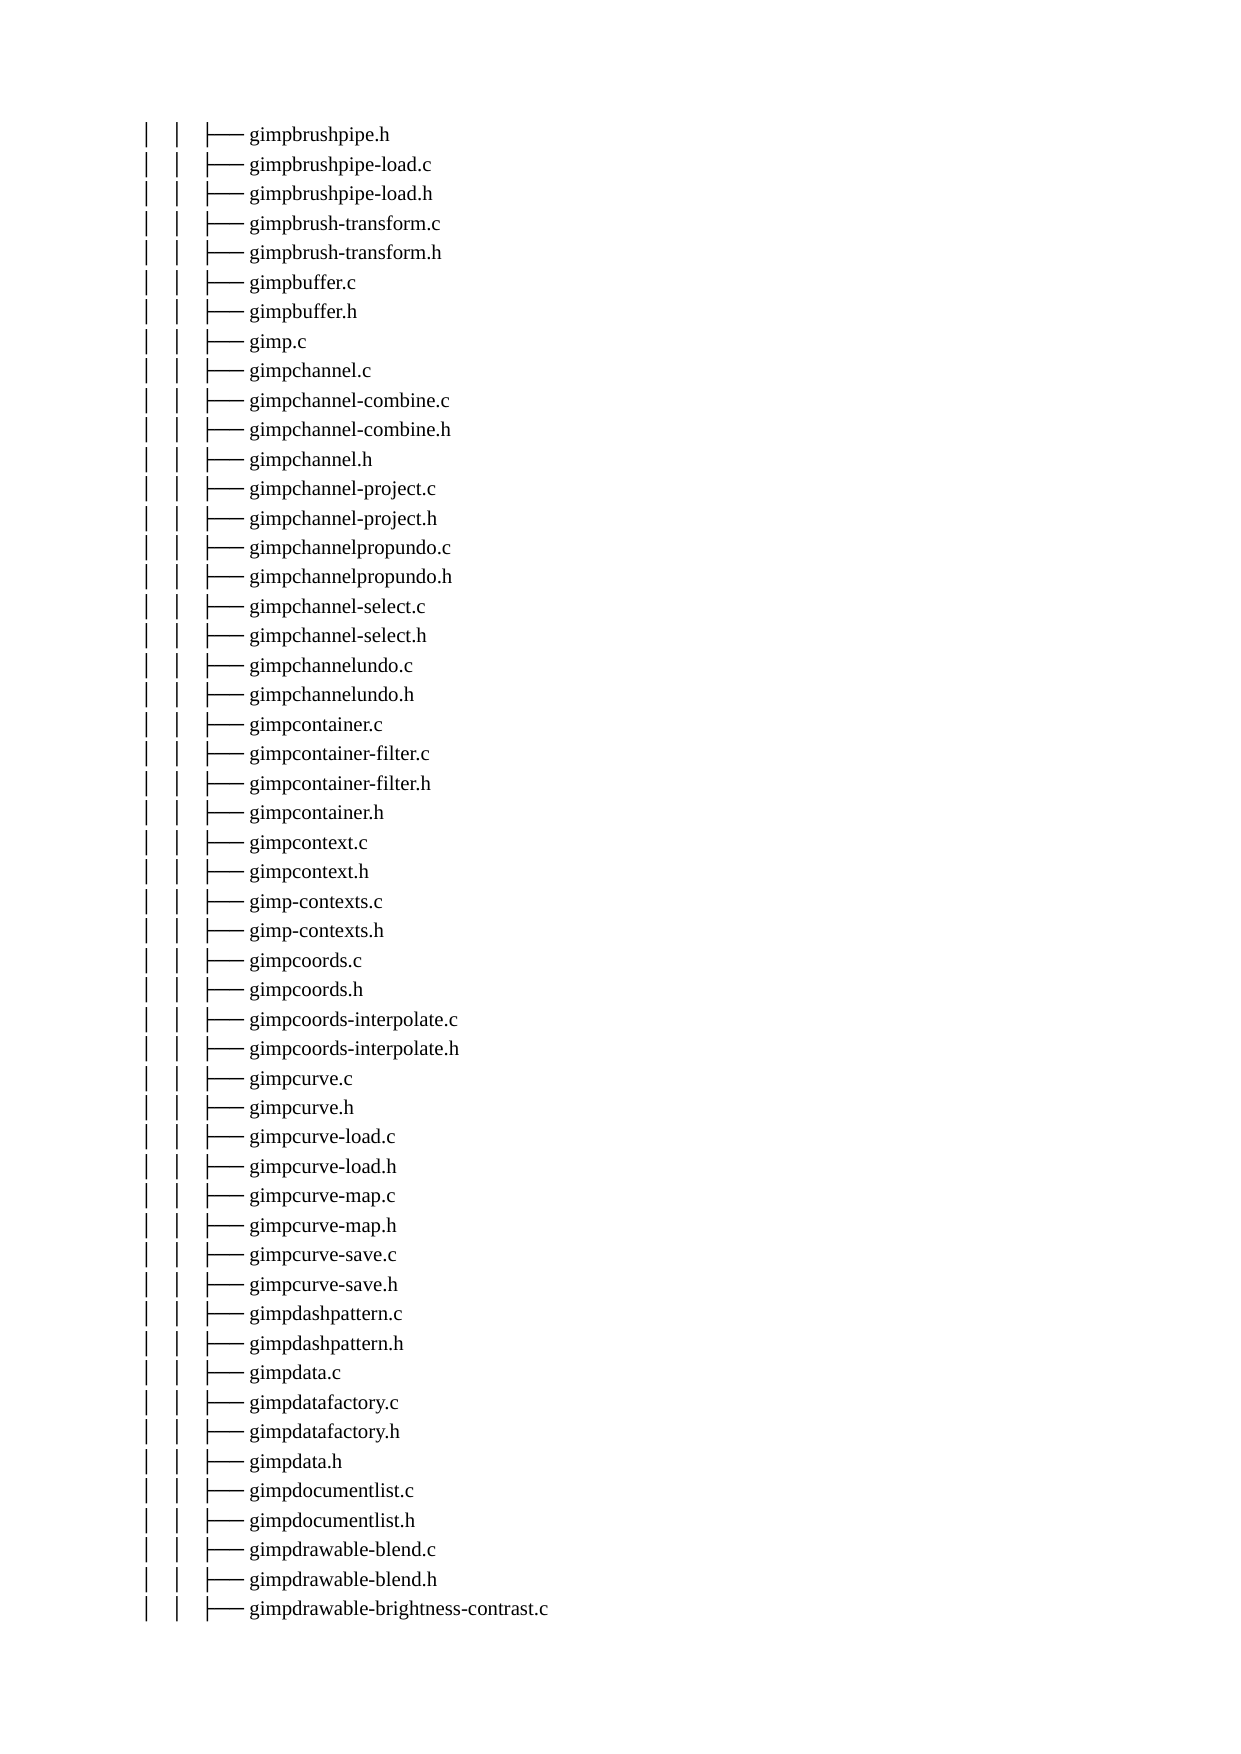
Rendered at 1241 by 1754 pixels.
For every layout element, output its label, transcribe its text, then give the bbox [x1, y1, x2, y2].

text │ │ ├── gimpcoords-interpolate.c [118, 1002, 1122, 1032]
text │ │ ├── gimpcontainer.h [118, 796, 1122, 826]
text │ │ ├── gimp-contexts.c [118, 884, 1122, 914]
text │ │ ├── gimpchannel.c [118, 354, 1122, 383]
text │ │ ├── gimpdrawable-blend.h [118, 1563, 1122, 1592]
text │ │ ├── gimpcontainer-filter.c [118, 737, 1122, 767]
text │ │ ├── gimpdrawable-brightness-contrast.c [118, 1592, 1122, 1622]
text │ │ ├── gimpcurve-save.h [118, 1268, 1122, 1297]
text │ │ ├── gimpbrushpipe.h [118, 118, 1122, 148]
text │ │ ├── gimpchannelpropundo.c [118, 531, 1122, 560]
text │ │ ├── gimp.c [118, 324, 1122, 354]
text │ │ ├── gimpdashpattern.h [118, 1327, 1122, 1356]
text │ │ ├── gimpdrawable-blend.c [118, 1533, 1122, 1563]
text │ │ ├── gimpdocumentlist.h [118, 1504, 1122, 1533]
text │ │ ├── gimpchannelundo.h [118, 678, 1122, 708]
text │ │ ├── gimp-contexts.h [118, 914, 1122, 943]
text │ │ ├── gimpbrushpipe-load.c [118, 148, 1122, 177]
text │ │ ├── gimpchannel-project.h [118, 501, 1122, 531]
text │ │ ├── gimpchannel-project.c [118, 472, 1122, 501]
text │ │ ├── gimpcurve-save.c [118, 1238, 1122, 1268]
text │ │ ├── gimpbuffer.h [118, 295, 1122, 324]
text │ │ ├── gimpcoords.c [118, 943, 1122, 973]
text │ │ ├── gimpcoords-interpolate.h [118, 1032, 1122, 1061]
text │ │ ├── gimpcoords.h [118, 973, 1122, 1002]
text │ │ ├── gimpcontext.h [118, 855, 1122, 884]
text │ │ ├── gimpchannel-combine.h [118, 413, 1122, 442]
text │ │ ├── gimpchannel-select.c [118, 590, 1122, 619]
text │ │ ├── gimpcontext.c [118, 826, 1122, 855]
text │ │ ├── gimpdata.h [118, 1445, 1122, 1474]
text │ │ ├── gimpdatafactory.h [118, 1415, 1122, 1445]
text │ │ ├── gimpchannel-combine.c [118, 383, 1122, 413]
text │ │ ├── gimpbrush-transform.h [118, 236, 1122, 266]
text │ │ ├── gimpbrushpipe-load.h [118, 177, 1122, 207]
text │ │ ├── gimpcurve-load.h [118, 1150, 1122, 1179]
text │ │ ├── gimpdata.c [118, 1356, 1122, 1386]
text │ │ ├── gimpchannelpropundo.h [118, 560, 1122, 590]
text │ │ ├── gimpcontainer-filter.h [118, 767, 1122, 796]
text │ │ ├── gimpdatafactory.c [118, 1386, 1122, 1415]
text │ │ ├── gimpdashpattern.c [118, 1297, 1122, 1327]
text │ │ ├── gimpchannelundo.c [118, 649, 1122, 678]
text │ │ ├── gimpcontainer.c [118, 708, 1122, 737]
text │ │ ├── gimpcurve.c [118, 1061, 1122, 1091]
text │ │ ├── gimpcurve-map.c [118, 1179, 1122, 1209]
text │ │ ├── gimpcurve.h [118, 1091, 1122, 1120]
text │ │ ├── gimpcurve-map.h [118, 1209, 1122, 1238]
text │ │ ├── gimpchannel-select.h [118, 619, 1122, 649]
text │ │ ├── gimpchannel.h [118, 442, 1122, 472]
text │ │ ├── gimpbuffer.c [118, 266, 1122, 295]
text │ │ ├── gimpdocumentlist.c [118, 1474, 1122, 1504]
text │ │ ├── gimpcurve-load.c [118, 1120, 1122, 1150]
text │ │ ├── gimpbrush-transform.c [118, 207, 1122, 236]
